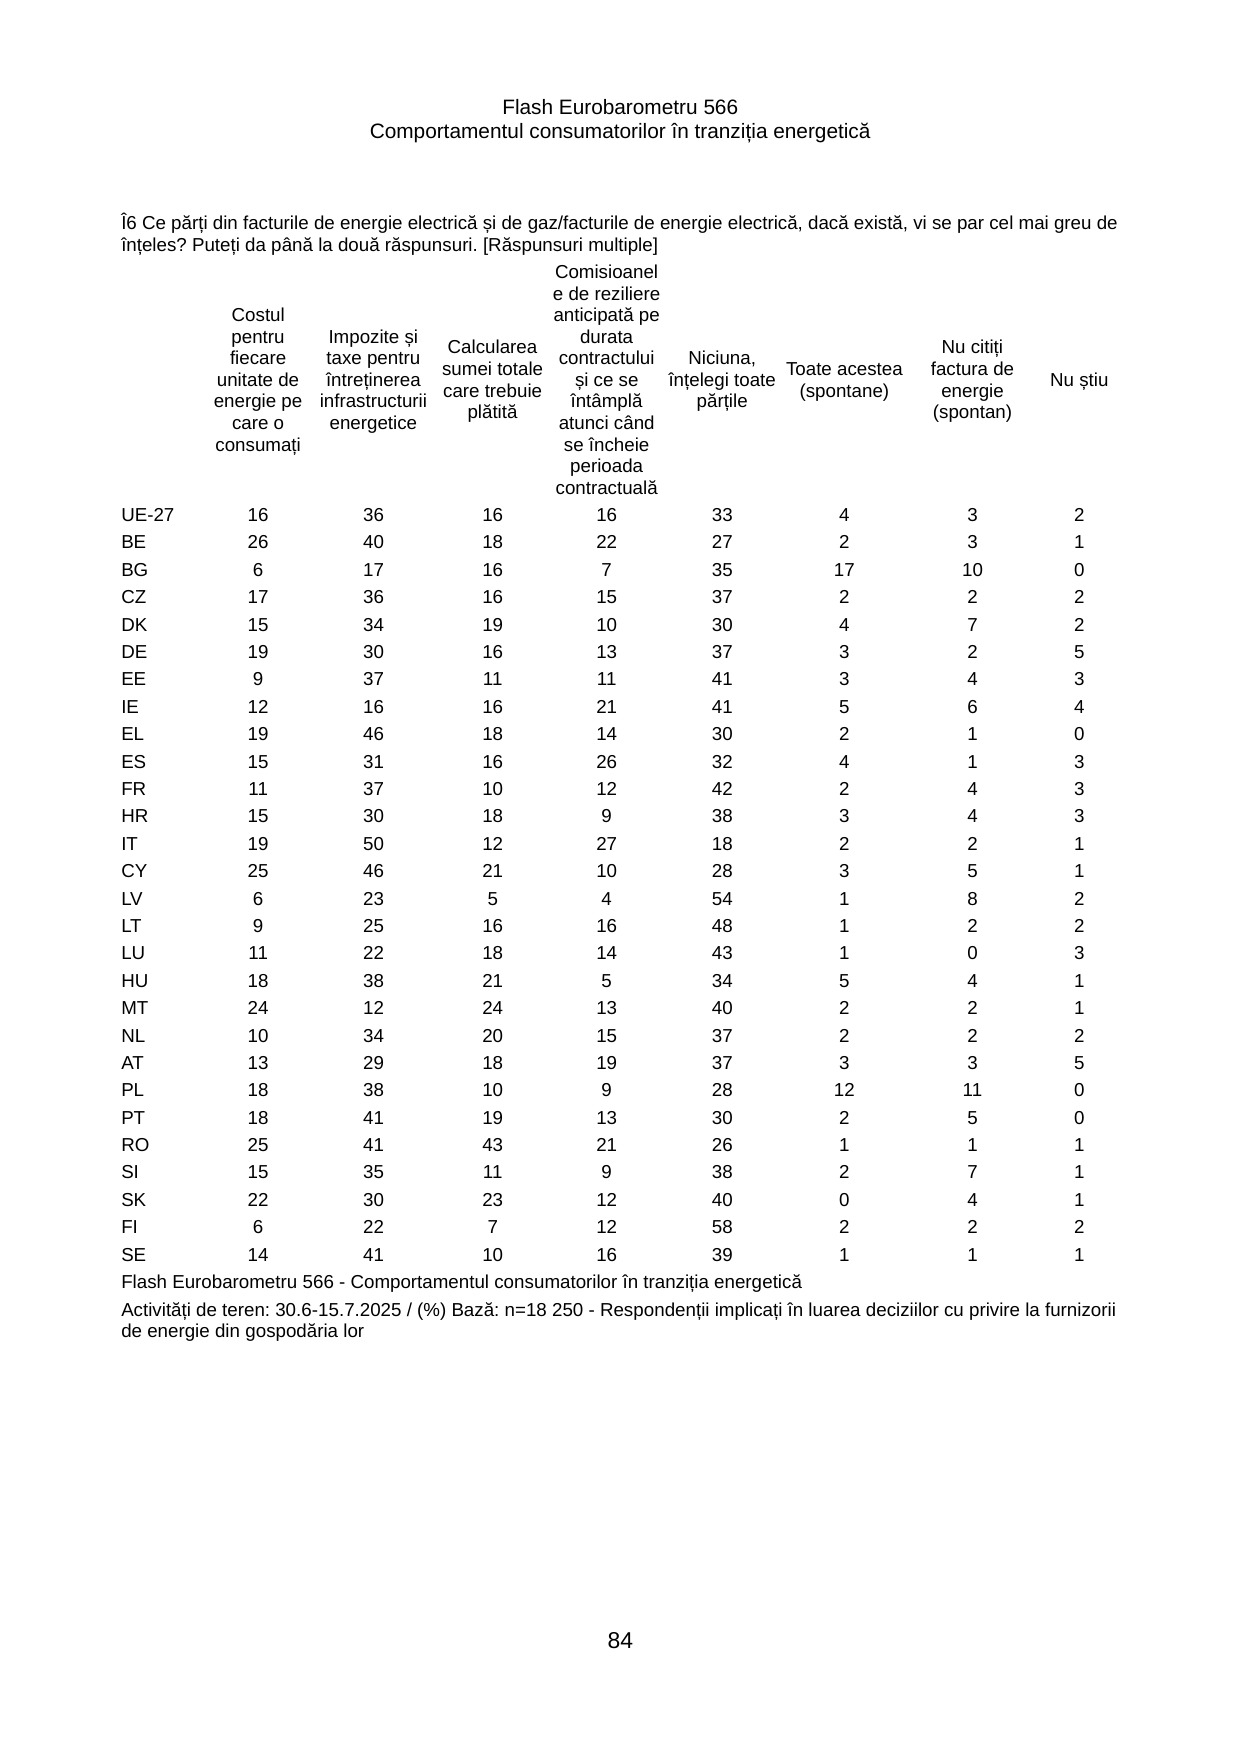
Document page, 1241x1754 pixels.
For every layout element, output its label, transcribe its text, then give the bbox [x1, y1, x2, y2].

table_cell 38 [664, 802, 780, 830]
table_cell 6 [205, 885, 310, 912]
table_cell 18 [205, 967, 310, 994]
table_cell 0 [1036, 1076, 1122, 1104]
table_cell 46 [310, 857, 436, 884]
table_cell 13 [205, 1049, 310, 1076]
table_cell 4 [1036, 693, 1122, 720]
table_cell 4 [780, 501, 908, 528]
table_cell 21 [549, 1131, 664, 1158]
table_cell SI [118, 1159, 205, 1186]
table_cell 9 [549, 1076, 664, 1104]
table_cell 15 [205, 1159, 310, 1186]
table_cell 14 [549, 939, 664, 967]
table_cell 1 [1036, 994, 1122, 1021]
table_cell 2 [908, 583, 1036, 611]
table_cell 5 [908, 857, 1036, 884]
table_cell 3 [908, 501, 1036, 528]
table_cell 40 [664, 994, 780, 1021]
table_cell 3 [1036, 775, 1122, 802]
table_cell 9 [549, 802, 664, 830]
table_cell 16 [436, 501, 549, 528]
table_cell 36 [310, 501, 436, 528]
table_cell 38 [310, 967, 436, 994]
table_cell 2 [908, 912, 1036, 939]
table_cell 1 [1036, 1241, 1122, 1268]
table_cell 26 [549, 748, 664, 775]
table_header Î6 Ce părți din facturile de energie electrică și de gaz/facturile de energie electrică, dacă există, vi se par cel mai greu de înțeles? Puteți da până la două răspunsuri. [Răspunsuri multiple] [118, 209, 1122, 258]
table_cell 4 [549, 885, 664, 912]
table_cell 15 [205, 748, 310, 775]
table_cell 28 [664, 857, 780, 884]
table_cell 10 [908, 556, 1036, 583]
table_cell 20 [436, 1021, 549, 1049]
table_cell 5 [1036, 1049, 1122, 1076]
table_cell 17 [205, 583, 310, 611]
table_cell 2 [780, 1159, 908, 1186]
table_cell 2 [780, 830, 908, 857]
table_cell 14 [549, 720, 664, 747]
table_cell 1 [1036, 528, 1122, 556]
table_cell 42 [664, 775, 780, 802]
table_cell 15 [549, 1021, 664, 1049]
table_cell 7 [436, 1213, 549, 1241]
table_cell Niciuna, înțelegi toate părțile [664, 258, 780, 501]
table_cell 2 [780, 1104, 908, 1131]
table_cell 30 [664, 611, 780, 638]
table_cell 11 [205, 939, 310, 967]
table_cell CY [118, 857, 205, 884]
table_cell 4 [780, 611, 908, 638]
table_cell AT [118, 1049, 205, 1076]
table_cell 40 [310, 528, 436, 556]
table_cell Nu știu [1036, 258, 1122, 501]
table_cell 41 [664, 693, 780, 720]
table_cell 41 [664, 665, 780, 693]
table_cell 11 [205, 775, 310, 802]
table_cell 1 [780, 1131, 908, 1158]
table_cell 27 [664, 528, 780, 556]
table_cell 2 [780, 1021, 908, 1049]
table_cell 16 [436, 556, 549, 583]
table_cell 2 [908, 1021, 1036, 1049]
table_cell 13 [549, 638, 664, 665]
table_cell BE [118, 528, 205, 556]
table_cell 10 [549, 611, 664, 638]
table_cell NL [118, 1021, 205, 1049]
table_cell 50 [310, 830, 436, 857]
table_cell 0 [1036, 1104, 1122, 1131]
table_cell 34 [310, 611, 436, 638]
table_cell 58 [664, 1213, 780, 1241]
table_cell 43 [436, 1131, 549, 1158]
table_cell 19 [549, 1049, 664, 1076]
table_cell RO [118, 1131, 205, 1158]
table_cell Toate acestea (spontane) [780, 258, 908, 501]
table_cell 0 [908, 939, 1036, 967]
table_cell Costul pentru fiecare unitate de energie pe care o consumați [205, 258, 310, 501]
table_cell FR [118, 775, 205, 802]
table_cell 25 [205, 857, 310, 884]
table_cell 34 [664, 967, 780, 994]
table_cell 10 [436, 1076, 549, 1104]
table_cell 7 [908, 611, 1036, 638]
table_cell 4 [908, 1186, 1036, 1213]
table_cell 10 [205, 1021, 310, 1049]
table_cell 16 [549, 501, 664, 528]
table_cell 48 [664, 912, 780, 939]
table_cell 12 [549, 775, 664, 802]
table_cell 6 [205, 1213, 310, 1241]
table_cell 19 [205, 720, 310, 747]
table_cell 2 [1036, 501, 1122, 528]
table_cell 21 [549, 693, 664, 720]
table_cell 41 [310, 1104, 436, 1131]
table_cell [118, 258, 205, 501]
table_cell 35 [310, 1159, 436, 1186]
table_cell Flash Eurobarometru 566 - Comportamentul consumatorilor în tranziția energetică [118, 1268, 1122, 1295]
table_cell Comisioanele de reziliere anticipată pe durata contractului și ce se întâmplă atunci când se încheie perioada contractuală [549, 258, 664, 501]
table_cell 28 [664, 1076, 780, 1104]
table_cell 3 [780, 802, 908, 830]
table_cell 2 [1036, 583, 1122, 611]
table_cell 30 [310, 802, 436, 830]
table_cell 2 [780, 1213, 908, 1241]
table_cell 32 [664, 748, 780, 775]
table_cell 46 [310, 720, 436, 747]
table_cell 3 [780, 665, 908, 693]
table_cell 29 [310, 1049, 436, 1076]
table_cell FI [118, 1213, 205, 1241]
table_cell 37 [664, 1021, 780, 1049]
table_cell 1 [780, 912, 908, 939]
table_cell ES [118, 748, 205, 775]
table_cell 18 [436, 720, 549, 747]
table_cell HU [118, 967, 205, 994]
table_cell 37 [310, 665, 436, 693]
table_cell 18 [436, 802, 549, 830]
table_cell 36 [310, 583, 436, 611]
table_cell 4 [908, 775, 1036, 802]
table_cell 13 [549, 1104, 664, 1131]
table_cell 1 [908, 1241, 1036, 1268]
table_cell 2 [1036, 1021, 1122, 1049]
table_cell 3 [1036, 802, 1122, 830]
table_cell 1 [1036, 1131, 1122, 1158]
table_cell 2 [780, 994, 908, 1021]
table_cell 10 [436, 1241, 549, 1268]
table_cell 30 [310, 1186, 436, 1213]
table_cell 16 [436, 912, 549, 939]
table_cell 25 [310, 912, 436, 939]
table_cell 31 [310, 748, 436, 775]
table_cell 3 [780, 638, 908, 665]
table_cell 17 [780, 556, 908, 583]
table_cell 18 [436, 528, 549, 556]
table_cell 34 [310, 1021, 436, 1049]
table_cell 37 [664, 638, 780, 665]
table_cell 0 [1036, 556, 1122, 583]
table_cell 2 [1036, 611, 1122, 638]
table_cell 12 [310, 994, 436, 1021]
table_cell 5 [1036, 638, 1122, 665]
table_cell 2 [908, 1213, 1036, 1241]
table_cell 3 [908, 1049, 1036, 1076]
table_cell 13 [549, 994, 664, 1021]
table_cell 26 [664, 1131, 780, 1158]
table_cell 43 [664, 939, 780, 967]
table_cell 22 [310, 939, 436, 967]
table_cell 11 [549, 665, 664, 693]
table_cell 16 [436, 583, 549, 611]
table_cell 15 [549, 583, 664, 611]
table_cell 4 [908, 665, 1036, 693]
table_cell EL [118, 720, 205, 747]
table_cell 12 [205, 693, 310, 720]
table_cell 19 [436, 611, 549, 638]
table_cell 1 [780, 939, 908, 967]
table_cell 16 [549, 912, 664, 939]
table_cell Impozite și taxe pentru întreținerea infrastructurii energetice [310, 258, 436, 501]
table_cell 30 [310, 638, 436, 665]
table_cell 16 [205, 501, 310, 528]
table_cell 2 [1036, 912, 1122, 939]
table_cell 1 [1036, 967, 1122, 994]
table_cell 1 [1036, 1159, 1122, 1186]
table_cell 38 [664, 1159, 780, 1186]
table_cell 4 [908, 967, 1036, 994]
table_cell DE [118, 638, 205, 665]
table_cell LV [118, 885, 205, 912]
table_cell 2 [908, 830, 1036, 857]
table_cell 4 [780, 748, 908, 775]
table_cell 3 [1036, 665, 1122, 693]
table_cell 18 [664, 830, 780, 857]
table_cell 18 [205, 1076, 310, 1104]
table_cell 5 [908, 1104, 1036, 1131]
table_cell 2 [780, 775, 908, 802]
table_cell 16 [436, 693, 549, 720]
table_cell 26 [205, 528, 310, 556]
table_cell 14 [205, 1241, 310, 1268]
table_cell 17 [310, 556, 436, 583]
table_cell 2 [780, 583, 908, 611]
table_cell 41 [310, 1241, 436, 1268]
table_cell 23 [436, 1186, 549, 1213]
table_cell 33 [664, 501, 780, 528]
table_cell DK [118, 611, 205, 638]
table_cell LT [118, 912, 205, 939]
table_cell 5 [549, 967, 664, 994]
table_cell SK [118, 1186, 205, 1213]
table_cell 2 [908, 994, 1036, 1021]
table_cell 5 [436, 885, 549, 912]
table_cell 2 [780, 528, 908, 556]
table_cell 18 [436, 939, 549, 967]
table_cell 25 [205, 1131, 310, 1158]
table_cell 3 [780, 857, 908, 884]
table_cell 9 [205, 665, 310, 693]
table_cell 18 [436, 1049, 549, 1076]
table_cell 2 [780, 720, 908, 747]
table_cell 12 [549, 1213, 664, 1241]
table_cell 1 [908, 1131, 1036, 1158]
table_cell 12 [436, 830, 549, 857]
table_cell 11 [436, 665, 549, 693]
table_cell 2 [1036, 885, 1122, 912]
table_cell 19 [205, 830, 310, 857]
table_cell Nu citiți factura de energie (spontan) [908, 258, 1036, 501]
table_cell 15 [205, 611, 310, 638]
table_cell 22 [310, 1213, 436, 1241]
table_cell 21 [436, 857, 549, 884]
table_cell 19 [205, 638, 310, 665]
table_cell 24 [205, 994, 310, 1021]
table_cell 16 [549, 1241, 664, 1268]
table_cell 10 [549, 857, 664, 884]
table_cell 21 [436, 967, 549, 994]
table_cell 12 [780, 1076, 908, 1104]
table_cell SE [118, 1241, 205, 1268]
table_cell 23 [310, 885, 436, 912]
table_cell HR [118, 802, 205, 830]
table_cell 11 [908, 1076, 1036, 1104]
table_cell 35 [664, 556, 780, 583]
table_cell 3 [1036, 939, 1122, 967]
table_cell 2 [1036, 1213, 1122, 1241]
table_cell 12 [549, 1186, 664, 1213]
table_cell 41 [310, 1131, 436, 1158]
table_cell 54 [664, 885, 780, 912]
table_cell 19 [436, 1104, 549, 1131]
table_cell 3 [1036, 748, 1122, 775]
table_cell 5 [780, 693, 908, 720]
table_cell 9 [549, 1159, 664, 1186]
table_cell 15 [205, 802, 310, 830]
table_cell EE [118, 665, 205, 693]
table_cell MT [118, 994, 205, 1021]
table_cell IE [118, 693, 205, 720]
table_cell 38 [310, 1076, 436, 1104]
table_cell BG [118, 556, 205, 583]
table_cell 6 [908, 693, 1036, 720]
table_cell 6 [205, 556, 310, 583]
table_cell 37 [664, 583, 780, 611]
table_cell 30 [664, 1104, 780, 1131]
table_cell 37 [664, 1049, 780, 1076]
table_cell Calcularea sumei totale care trebuie plătită [436, 258, 549, 501]
table_cell 8 [908, 885, 1036, 912]
table_cell 10 [436, 775, 549, 802]
table_cell 1 [908, 720, 1036, 747]
table_cell 22 [205, 1186, 310, 1213]
table_cell LU [118, 939, 205, 967]
table_cell 1 [1036, 1186, 1122, 1213]
table_cell 7 [908, 1159, 1036, 1186]
table_cell 2 [908, 638, 1036, 665]
table_cell PL [118, 1076, 205, 1104]
table_cell 39 [664, 1241, 780, 1268]
table_cell UE-27 [118, 501, 205, 528]
table_cell 16 [310, 693, 436, 720]
table_cell 11 [436, 1159, 549, 1186]
table_cell 1 [780, 1241, 908, 1268]
table_cell Activități de teren: 30.6-15.7.2025 / (%) Bază: n=18 250 - Respondenții implicați în luarea deciziilor cu privire la furnizorii de energie din gospodăria lor [118, 1295, 1122, 1344]
table_cell CZ [118, 583, 205, 611]
table_cell 3 [780, 1049, 908, 1076]
table_cell 3 [908, 528, 1036, 556]
table_cell 16 [436, 638, 549, 665]
table_cell 30 [664, 720, 780, 747]
table_cell 37 [310, 775, 436, 802]
table_cell 22 [549, 528, 664, 556]
table_cell 1 [780, 885, 908, 912]
table_cell 4 [908, 802, 1036, 830]
table_cell 16 [436, 748, 549, 775]
table_cell PT [118, 1104, 205, 1131]
table_cell IT [118, 830, 205, 857]
table_cell 1 [1036, 857, 1122, 884]
table_cell 0 [1036, 720, 1122, 747]
table_cell 0 [780, 1186, 908, 1213]
table_cell 1 [1036, 830, 1122, 857]
table_cell 18 [205, 1104, 310, 1131]
table_cell 1 [908, 748, 1036, 775]
table_cell 7 [549, 556, 664, 583]
table_cell 40 [664, 1186, 780, 1213]
table_cell 24 [436, 994, 549, 1021]
table_cell 5 [780, 967, 908, 994]
table_cell 27 [549, 830, 664, 857]
table_cell 9 [205, 912, 310, 939]
